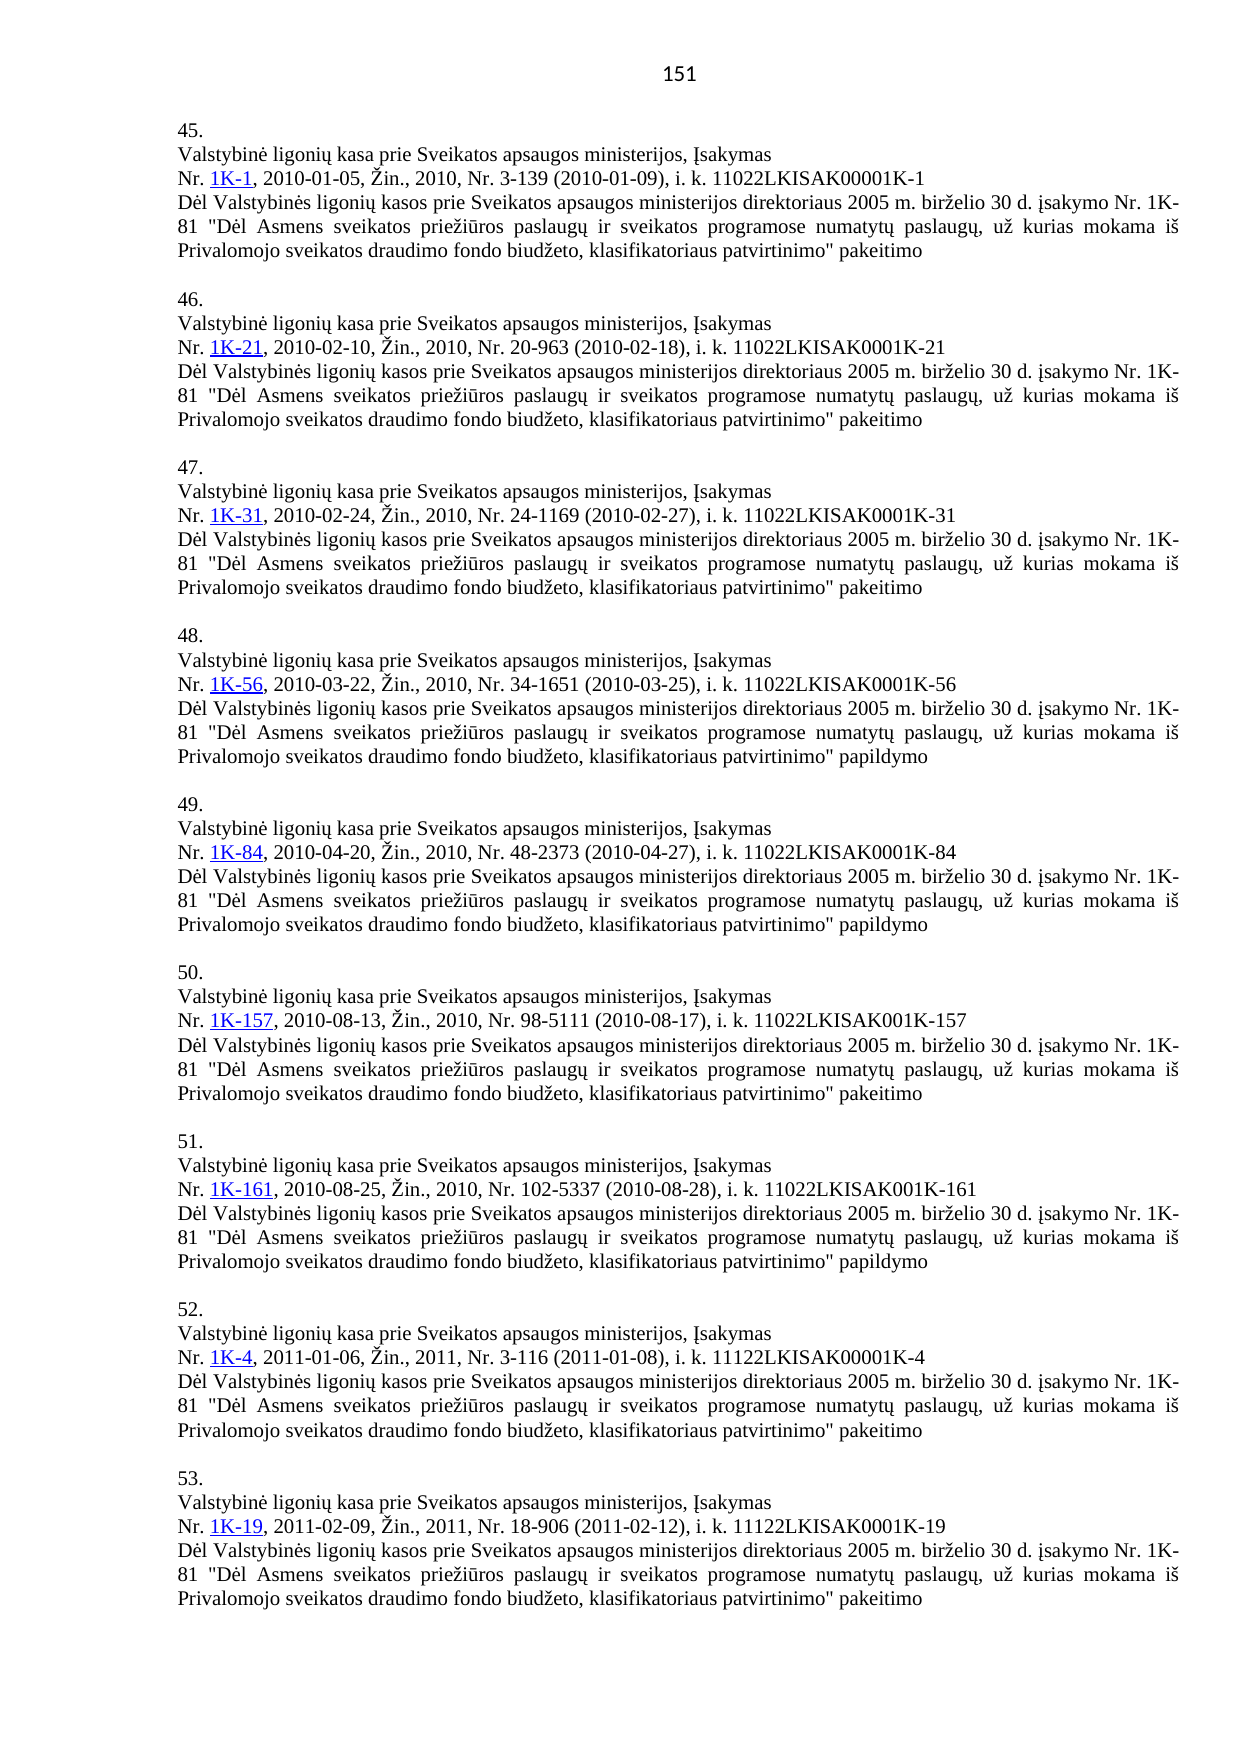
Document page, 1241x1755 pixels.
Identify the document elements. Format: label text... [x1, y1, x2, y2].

text Nr. 1K-1, 2010-01-05, Žin., 2010, Nr. 3-139 (2010-01-09), i. k. 11022LKISAK00001K-1 [177, 166, 1181, 190]
text Nr. 1K-84, 2010-04-20, Žin., 2010, Nr. 48-2373 (2010-04-27), i. k. 11022LKISAK0001K-84 [177, 840, 1181, 864]
text Valstybinė ligonių kasa prie Sveikatos apsaugos ministerijos, Įsakymas [177, 1490, 1181, 1514]
text Nr. 1K-19, 2011-02-09, Žin., 2011, Nr. 18-906 (2011-02-12), i. k. 11122LKISAK0001K-19 [177, 1514, 1181, 1538]
text 52. [177, 1297, 1181, 1321]
text Valstybinė ligonių kasa prie Sveikatos apsaugos ministerijos, Įsakymas [177, 479, 1181, 503]
text Dėl Valstybinės ligonių kasos prie Sveikatos apsaugos ministerijos direktoriaus 2005 m. birželio 30 d. įsakymo Nr. 1K-81 "Dėl Asmens sveikatos priežiūros paslaugų ir sveikatos programose numatytų paslaugų, už kurias mokama iš Privalomojo sveikatos draudimo fondo biudžeto, klasifikatoriaus patvirtinimo" pakeitimo [177, 1538, 1181, 1610]
text Dėl Valstybinės ligonių kasos prie Sveikatos apsaugos ministerijos direktoriaus 2005 m. birželio 30 d. įsakymo Nr. 1K-81 "Dėl Asmens sveikatos priežiūros paslaugų ir sveikatos programose numatytų paslaugų, už kurias mokama iš Privalomojo sveikatos draudimo fondo biudžeto, klasifikatoriaus patvirtinimo" pakeitimo [177, 527, 1181, 599]
text 46. [177, 287, 1181, 311]
text Dėl Valstybinės ligonių kasos prie Sveikatos apsaugos ministerijos direktoriaus 2005 m. birželio 30 d. įsakymo Nr. 1K-81 "Dėl Asmens sveikatos priežiūros paslaugų ir sveikatos programose numatytų paslaugų, už kurias mokama iš Privalomojo sveikatos draudimo fondo biudžeto, klasifikatoriaus patvirtinimo" papildymo [177, 864, 1181, 936]
text Nr. 1K-4, 2011-01-06, Žin., 2011, Nr. 3-116 (2011-01-08), i. k. 11122LKISAK00001K-4 [177, 1345, 1181, 1369]
text Dėl Valstybinės ligonių kasos prie Sveikatos apsaugos ministerijos direktoriaus 2005 m. birželio 30 d. įsakymo Nr. 1K-81 "Dėl Asmens sveikatos priežiūros paslaugų ir sveikatos programose numatytų paslaugų, už kurias mokama iš Privalomojo sveikatos draudimo fondo biudžeto, klasifikatoriaus patvirtinimo" pakeitimo [177, 190, 1181, 262]
text Dėl Valstybinės ligonių kasos prie Sveikatos apsaugos ministerijos direktoriaus 2005 m. birželio 30 d. įsakymo Nr. 1K-81 "Dėl Asmens sveikatos priežiūros paslaugų ir sveikatos programose numatytų paslaugų, už kurias mokama iš Privalomojo sveikatos draudimo fondo biudžeto, klasifikatoriaus patvirtinimo" pakeitimo [177, 359, 1181, 431]
text 45. [177, 118, 1181, 142]
text Valstybinė ligonių kasa prie Sveikatos apsaugos ministerijos, Įsakymas [177, 1153, 1181, 1177]
text Valstybinė ligonių kasa prie Sveikatos apsaugos ministerijos, Įsakymas [177, 142, 1181, 166]
text Valstybinė ligonių kasa prie Sveikatos apsaugos ministerijos, Įsakymas [177, 311, 1181, 335]
text 53. [177, 1466, 1181, 1490]
text Valstybinė ligonių kasa prie Sveikatos apsaugos ministerijos, Įsakymas [177, 984, 1181, 1008]
text Dėl Valstybinės ligonių kasos prie Sveikatos apsaugos ministerijos direktoriaus 2005 m. birželio 30 d. įsakymo Nr. 1K-81 "Dėl Asmens sveikatos priežiūros paslaugų ir sveikatos programose numatytų paslaugų, už kurias mokama iš Privalomojo sveikatos draudimo fondo biudžeto, klasifikatoriaus patvirtinimo" papildymo [177, 1201, 1181, 1273]
text Nr. 1K-157, 2010-08-13, Žin., 2010, Nr. 98-5111 (2010-08-17), i. k. 11022LKISAK001K-157 [177, 1008, 1181, 1032]
text Dėl Valstybinės ligonių kasos prie Sveikatos apsaugos ministerijos direktoriaus 2005 m. birželio 30 d. įsakymo Nr. 1K-81 "Dėl Asmens sveikatos priežiūros paslaugų ir sveikatos programose numatytų paslaugų, už kurias mokama iš Privalomojo sveikatos draudimo fondo biudžeto, klasifikatoriaus patvirtinimo" pakeitimo [177, 1032, 1181, 1105]
text Valstybinė ligonių kasa prie Sveikatos apsaugos ministerijos, Įsakymas [177, 1321, 1181, 1345]
text 49. [177, 792, 1181, 816]
text Nr. 1K-21, 2010-02-10, Žin., 2010, Nr. 20-963 (2010-02-18), i. k. 11022LKISAK0001K-21 [177, 335, 1181, 359]
text Dėl Valstybinės ligonių kasos prie Sveikatos apsaugos ministerijos direktoriaus 2005 m. birželio 30 d. įsakymo Nr. 1K-81 "Dėl Asmens sveikatos priežiūros paslaugų ir sveikatos programose numatytų paslaugų, už kurias mokama iš Privalomojo sveikatos draudimo fondo biudžeto, klasifikatoriaus patvirtinimo" papildymo [177, 696, 1181, 768]
text Valstybinė ligonių kasa prie Sveikatos apsaugos ministerijos, Įsakymas [177, 647, 1181, 672]
text 50. [177, 960, 1181, 984]
text Nr. 1K-31, 2010-02-24, Žin., 2010, Nr. 24-1169 (2010-02-27), i. k. 11022LKISAK0001K-31 [177, 503, 1181, 527]
text Valstybinė ligonių kasa prie Sveikatos apsaugos ministerijos, Įsakymas [177, 816, 1181, 840]
text 51. [177, 1129, 1181, 1153]
text 47. [177, 455, 1181, 479]
text Nr. 1K-56, 2010-03-22, Žin., 2010, Nr. 34-1651 (2010-03-25), i. k. 11022LKISAK0001K-56 [177, 672, 1181, 696]
text Nr. 1K-161, 2010-08-25, Žin., 2010, Nr. 102-5337 (2010-08-28), i. k. 11022LKISAK001K-161 [177, 1177, 1181, 1201]
text 48. [177, 623, 1181, 647]
text Dėl Valstybinės ligonių kasos prie Sveikatos apsaugos ministerijos direktoriaus 2005 m. birželio 30 d. įsakymo Nr. 1K-81 "Dėl Asmens sveikatos priežiūros paslaugų ir sveikatos programose numatytų paslaugų, už kurias mokama iš Privalomojo sveikatos draudimo fondo biudžeto, klasifikatoriaus patvirtinimo" pakeitimo [177, 1369, 1181, 1442]
